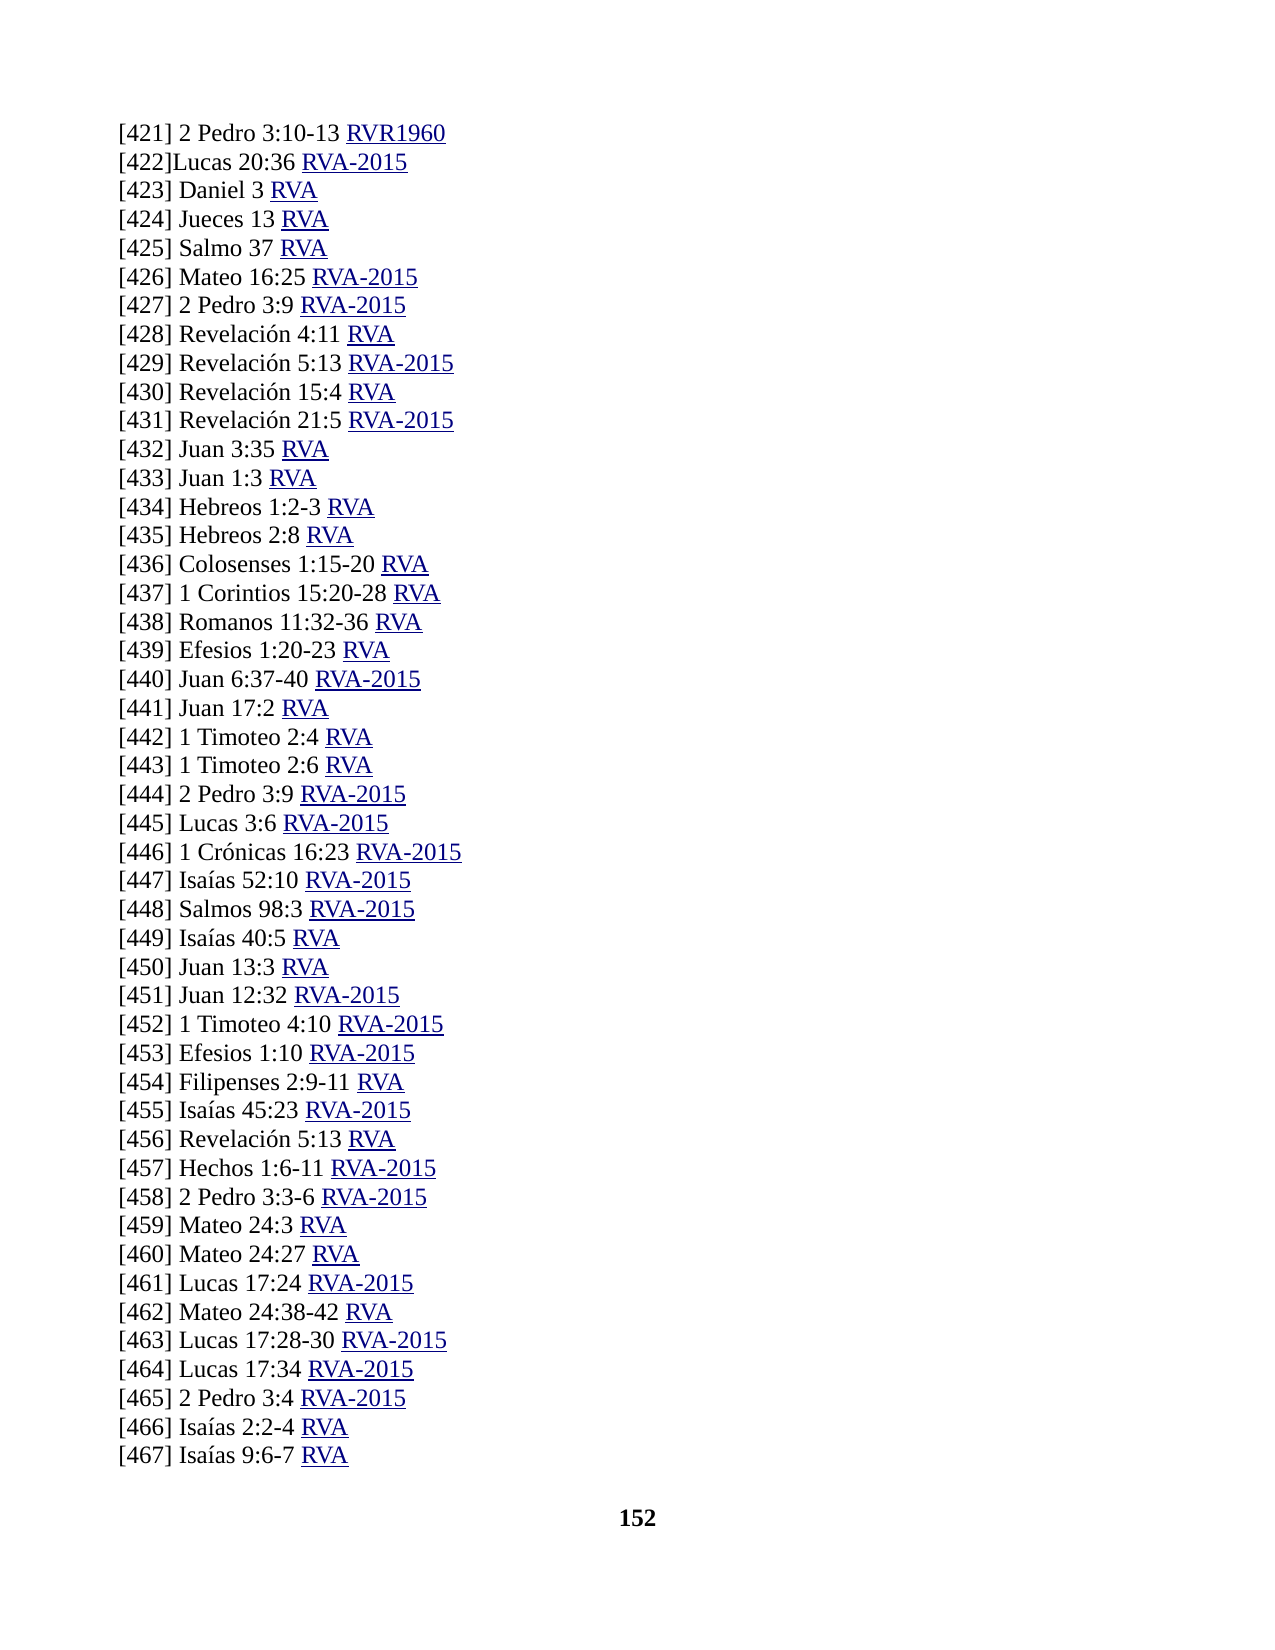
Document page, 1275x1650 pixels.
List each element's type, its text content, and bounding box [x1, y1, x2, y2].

text 2 Pedro 3:10-13 RVR1960 [118, 118, 1157, 147]
text Mateo 24:3 RVA [118, 1211, 1157, 1239]
text Mateo 24:27 RVA [118, 1239, 1157, 1268]
text Salmo 37 RVA [118, 233, 1157, 262]
text Juan 1:3 RVA [118, 463, 1157, 492]
text Revelación 4:11 RVA [118, 319, 1157, 348]
text Hebreos 2:8 RVA [118, 521, 1157, 549]
text Daniel 3 RVA [118, 176, 1157, 204]
text 1 Corintios 15:20-28 RVA [118, 578, 1157, 607]
text 2 Pedro 3:4 RVA-2015 [118, 1383, 1157, 1412]
text Isaías 9:6-7 RVA [118, 1441, 1157, 1469]
text Lucas 17:28-30 RVA-2015 [118, 1326, 1157, 1354]
text Colosenses 1:15-20 RVA [118, 549, 1157, 578]
text Juan 6:37-40 RVA-2015 [118, 664, 1157, 693]
text Juan 17:2 RVA [118, 693, 1157, 722]
text Lucas 17:34 RVA-2015 [118, 1354, 1157, 1383]
text Lucas 17:24 RVA-2015 [118, 1268, 1157, 1297]
text Juan 13:3 RVA [118, 952, 1157, 981]
text 1 Timoteo 2:6 RVA [118, 751, 1157, 779]
text Filipenses 2:9-11 RVA [118, 1067, 1157, 1096]
text 2 Pedro 3:9 RVA-2015 [118, 779, 1157, 808]
text Juan 3:35 RVA [118, 434, 1157, 463]
text Efesios 1:20-23 RVA [118, 636, 1157, 664]
text Hechos 1:6-11 RVA-2015 [118, 1153, 1157, 1182]
text Revelación 21:5 RVA-2015 [118, 406, 1157, 434]
text Isaías 40:5 RVA [118, 923, 1157, 952]
text 2 Pedro 3:3-6 RVA-2015 [118, 1182, 1157, 1211]
text Revelación 5:13 RVA-2015 [118, 348, 1157, 377]
text Hebreos 1:2-3 RVA [118, 492, 1157, 521]
text Lucas 20:36 RVA-2015 [118, 147, 1157, 176]
text Jueces 13 RVA [118, 204, 1157, 233]
text 1 Timoteo 4:10 RVA-2015 [118, 1009, 1157, 1038]
text Revelación 15:4 RVA [118, 377, 1157, 406]
text Revelación 5:13 RVA [118, 1124, 1157, 1153]
text Salmos 98:3 RVA-2015 [118, 894, 1157, 923]
text Lucas 3:6 RVA-2015 [118, 808, 1157, 837]
text Efesios 1:10 RVA-2015 [118, 1038, 1157, 1067]
text 1 Timoteo 2:4 RVA [118, 722, 1157, 751]
text 2 Pedro 3:9 RVA-2015 [118, 291, 1157, 319]
text 1 Crónicas 16:23 RVA-2015 [118, 837, 1157, 866]
text Romanos 11:32-36 RVA [118, 607, 1157, 636]
text Isaías 45:23 RVA-2015 [118, 1096, 1157, 1124]
text Isaías 52:10 RVA-2015 [118, 866, 1157, 894]
text Isaías 2:2-4 RVA [118, 1412, 1157, 1441]
text Juan 12:32 RVA-2015 [118, 981, 1157, 1009]
text Mateo 24:38-42 RVA [118, 1297, 1157, 1326]
text Mateo 16:25 RVA-2015 [118, 262, 1157, 291]
